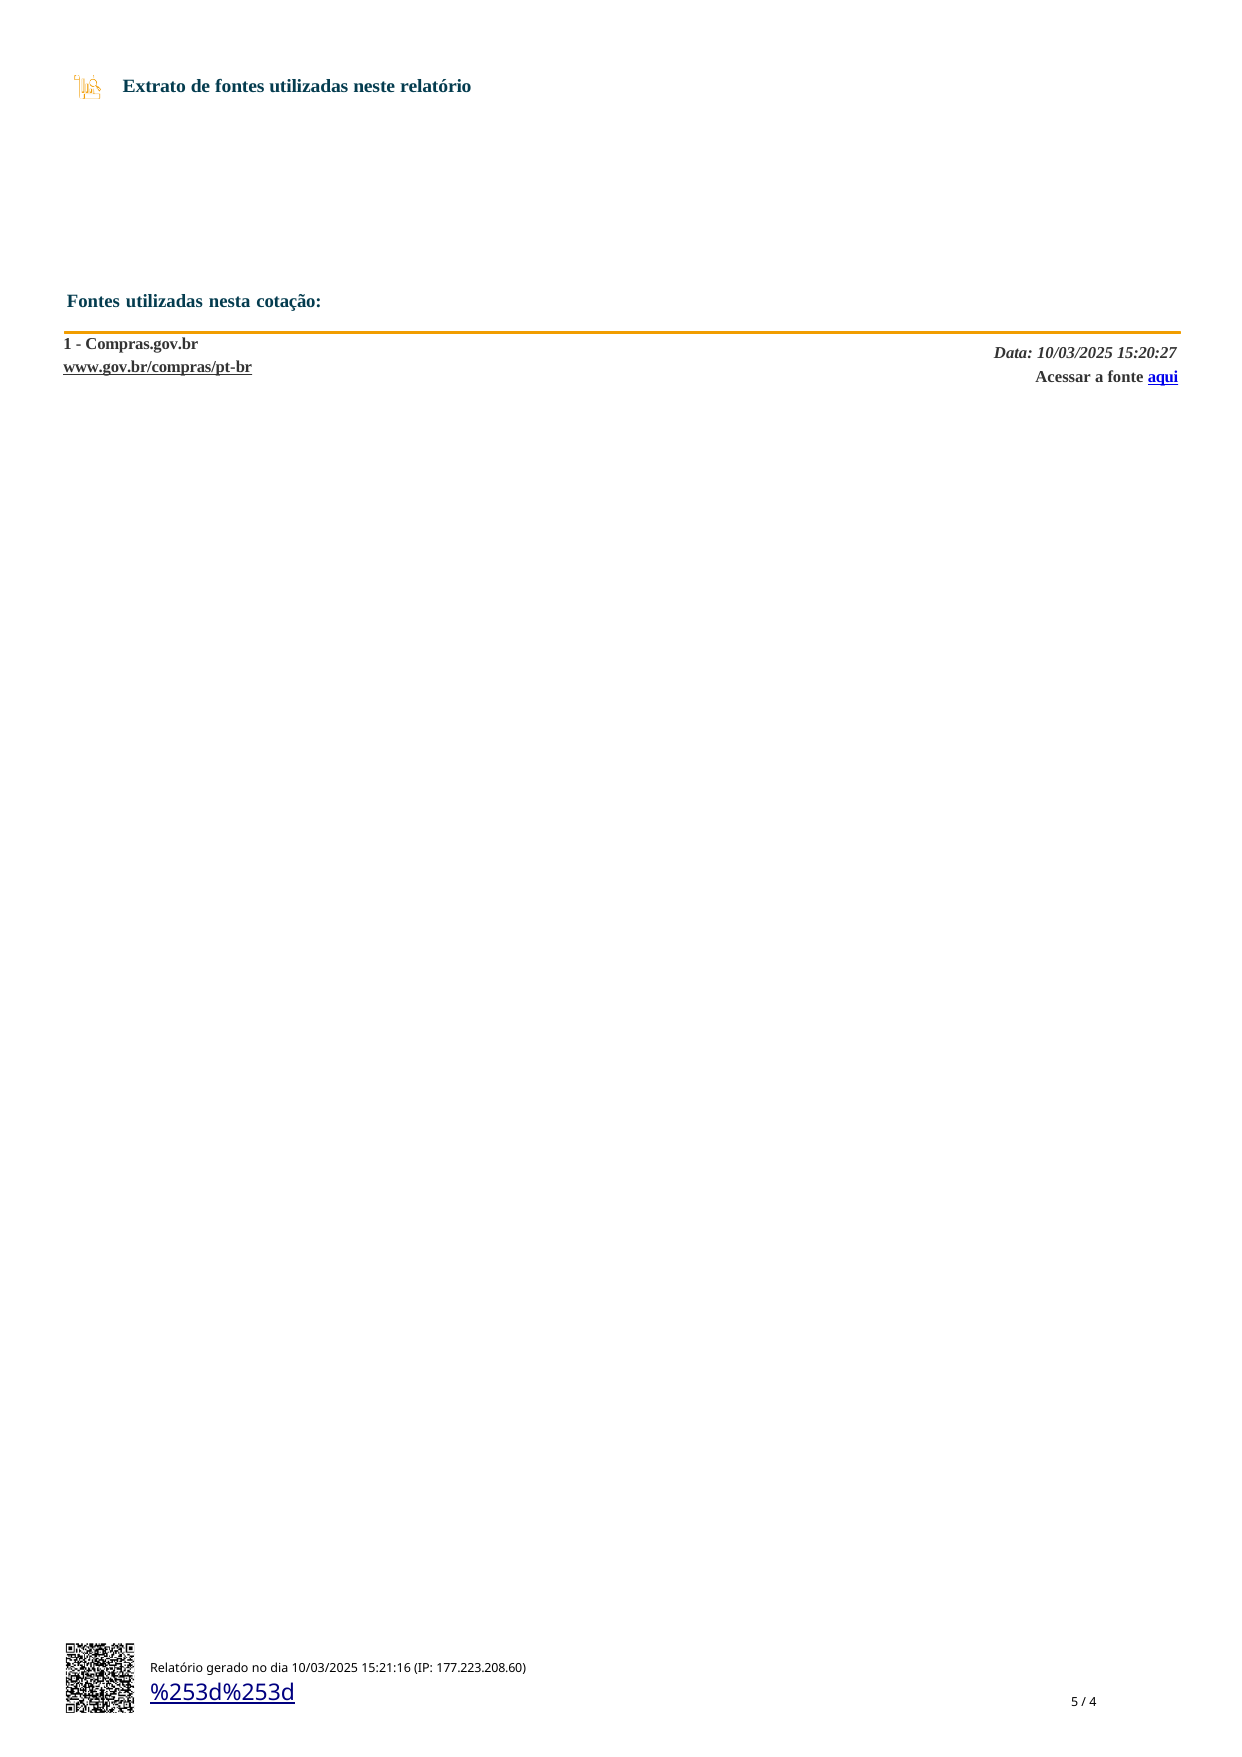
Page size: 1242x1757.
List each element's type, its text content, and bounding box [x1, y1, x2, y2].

text Extrato de fontes utilizadas neste relatório [122, 75, 1183, 97]
text Data: 10/03/2025 15:20:27 [990, 343, 1178, 362]
text Fontes utilizadas nesta cotação: [67, 290, 1183, 312]
text 1 - Compras.gov.br [63, 333, 254, 353]
text ATENÇÃO - O Banco de Preços é uma solução tecnológica que atende aos parâmetros de pesquisa dispostos em Leis vigentes, Instruções Normativas, Acórdãos, Regulamentos, Decretos e Portarias. Sendo assim, por reunir diversas fontes governamentais, complementares e sites de domínio amplo, o sistema não é considerado uma fonte e, sim, um meio para que as pesquisas sejam realizadas de forma segura, ágil e eficaz. [81, 129, 1155, 220]
text Acessar a fonte aqui [990, 367, 1178, 386]
text www.gov.br/compras/pt-br [63, 357, 254, 376]
